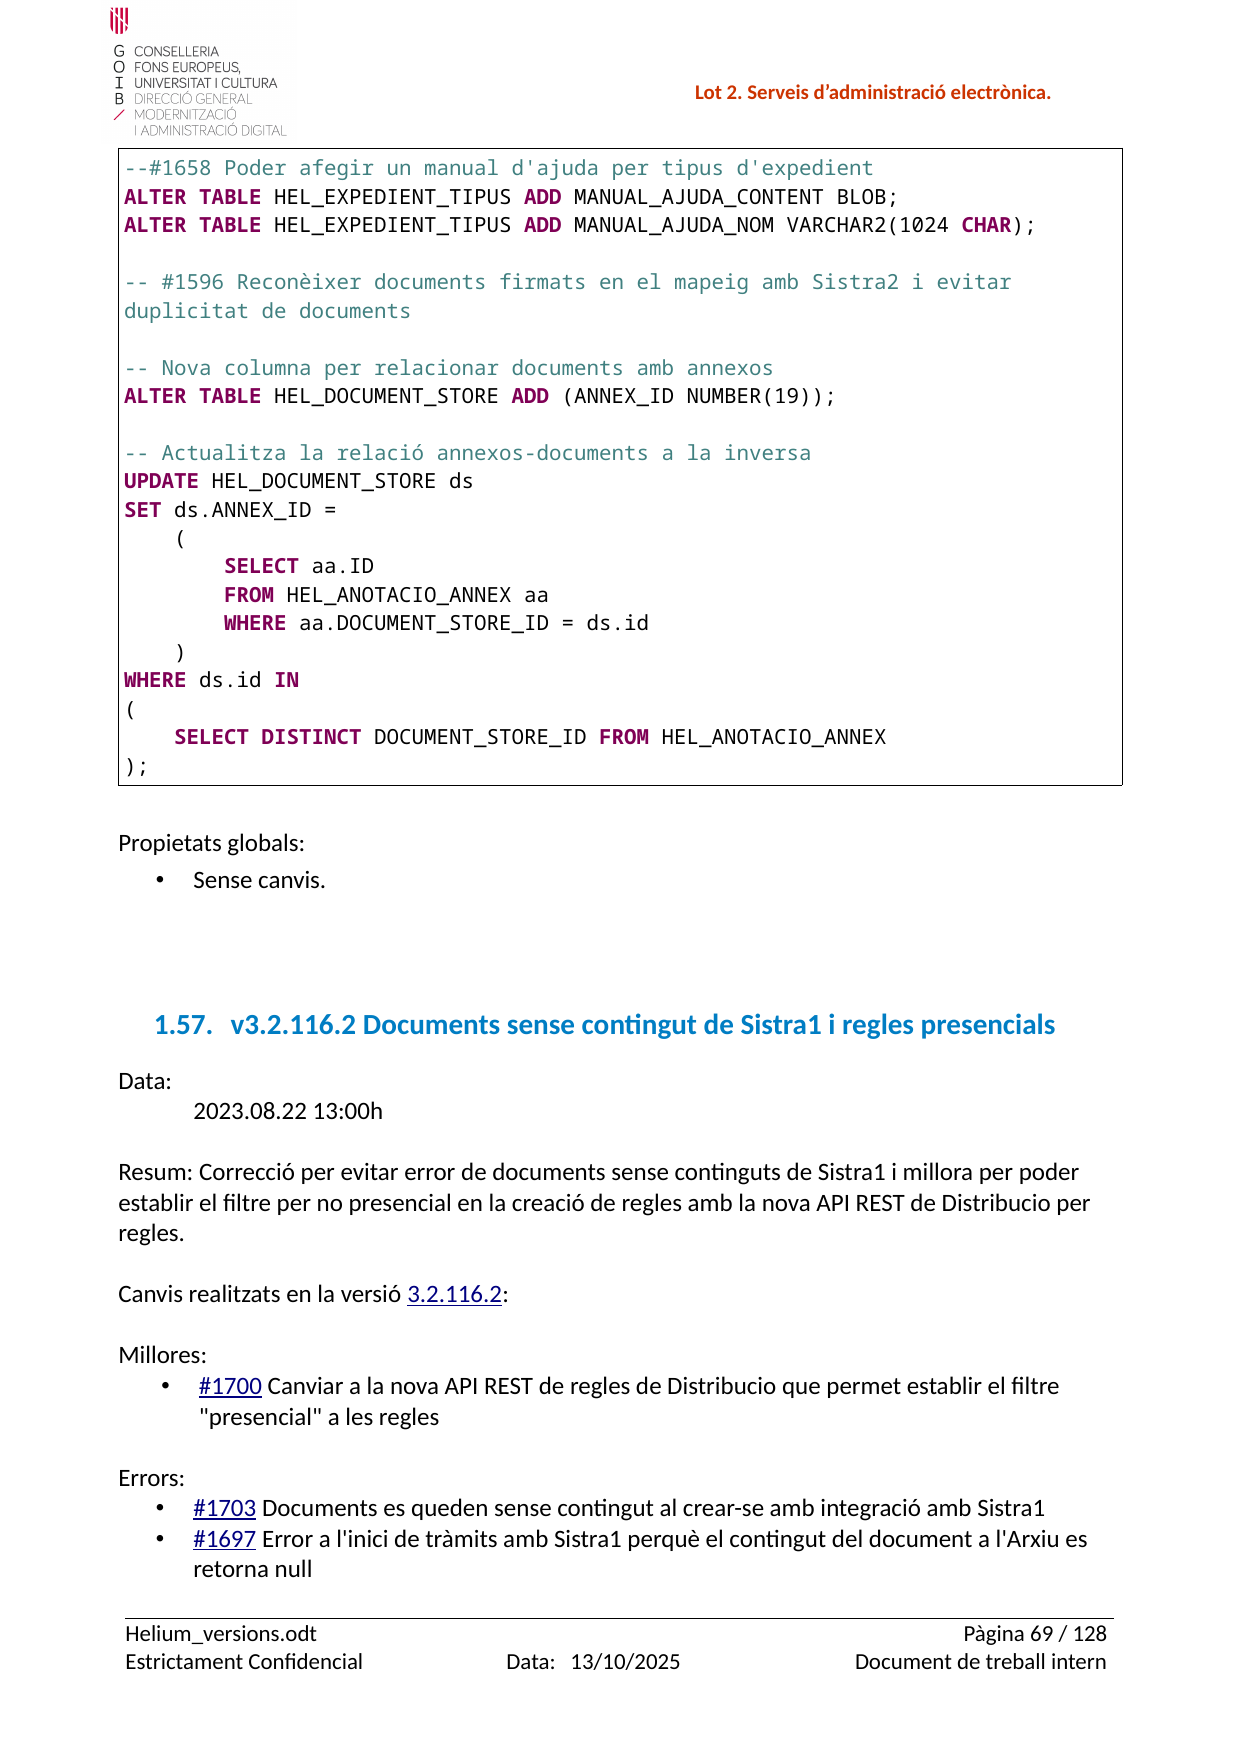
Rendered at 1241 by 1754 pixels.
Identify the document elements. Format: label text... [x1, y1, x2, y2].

list Sense canvis. [156, 864, 1122, 894]
text Data: [118, 1065, 1122, 1096]
text Resum: Correcció per evitar error de documents sense continguts de Sistra1 i millora per poder establir el filtre per no presencial en la creació de regles amb la nova API REST de Distribucio per regles. [118, 1157, 1122, 1248]
list #1700 Canviar a la nova API REST de regles de Distribucio que permet establir el filtre "presencial" a les regles [161, 1370, 1122, 1431]
text Canvis realitzats en la versió 3.2.116.2: [118, 1279, 1122, 1309]
list #1697 Error a l'inici de tràmits amb Sistra1 perquè el contingut del document a l'Arxiu es retorna null [156, 1523, 1122, 1584]
subtitle v3.2.116.2 Documents sense contingut de Sistra1 i regles presencials [153, 1006, 1122, 1041]
text Millores: [118, 1340, 1122, 1370]
picture [100, 0, 297, 144]
text Errors: [118, 1462, 1122, 1492]
text 2023.08.22 13:00h [118, 1096, 1122, 1126]
table_header --#1658 Poder afegir un manual d'ajuda per tipus d'expedient ALTER TABLE HEL_EXPEDIENT_TIPUS ADD MANUAL_AJUDA_CONTENT BLOB; ALTER TABLE HEL_EXPEDIENT_TIPUS ADD MANUAL_AJUDA_NOM VARCHAR2(1024 CHAR); -- #1596 Reconèixer documents firmats en el mapeig amb Sistra2 i evitar duplicitat de documents -- Nova columna per relacionar documents amb annexos ALTER TABLE HEL_DOCUMENT_STORE ADD (ANNEX_ID NUMBER(19)); -- Actualitza la relació annexos-documents a la inversa UPDATE HEL_DOCUMENT_STORE ds SET ds.ANNEX_ID = ( SELECT aa.ID FROM HEL_ANOTACIO_ANNEX aa WHERE aa.DOCUMENT_STORE_ID = ds.id ) WHERE ds.id IN ( SELECT DISTINCT DOCUMENT_STORE_ID FROM HEL_ANOTACIO_ANNEX ); [119, 149, 1122, 785]
text Propietats globals: [118, 827, 1122, 858]
list #1703 Documents es queden sense contingut al crear-se amb integració amb Sistra1 [156, 1492, 1122, 1523]
